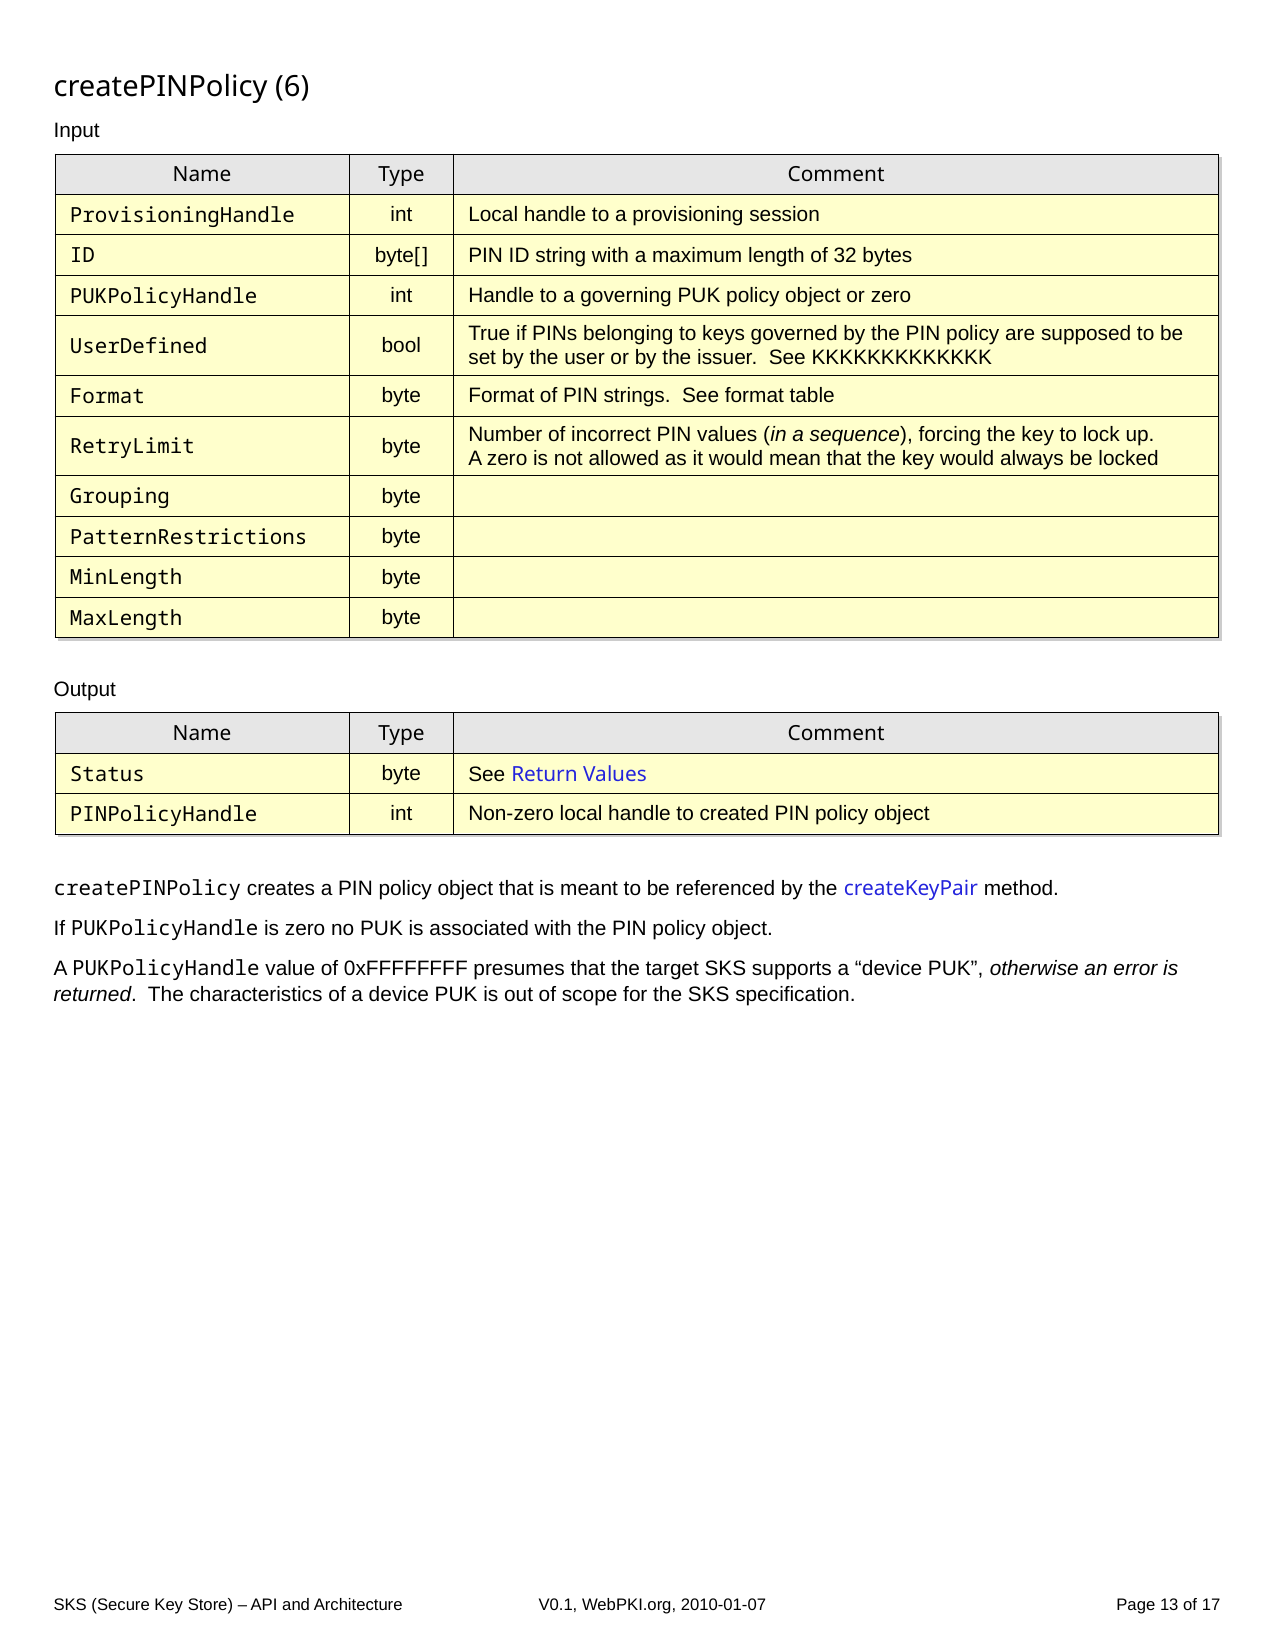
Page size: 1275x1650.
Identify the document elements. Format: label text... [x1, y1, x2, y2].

table_cell Handle to a governing PUK policy object or zero [454, 276, 1218, 315]
table_cell byte [350, 557, 453, 597]
table_cell byte [350, 376, 453, 416]
table_cell byte [350, 754, 453, 793]
table_cell byte [350, 476, 453, 516]
table_cell byte⁮[ ] [350, 235, 453, 275]
table_cell MinLength [56, 557, 349, 597]
table_cell PIN ID string with a maximum length of 32 bytes [454, 235, 1218, 275]
table_header Comment [454, 713, 1218, 753]
table_cell Status [56, 754, 349, 793]
table_cell Number of incorrect PIN values (in a sequence), forcing the key to lock up. A zero is not allowed as it would mean that the key would always be locked [454, 417, 1218, 475]
table_cell PatternRestrictions [56, 517, 349, 556]
table_cell [454, 476, 1218, 516]
table_header Comment [454, 155, 1218, 194]
table_cell Local handle to a provisioning session [454, 195, 1218, 234]
table_cell PUKPolicyHandle [56, 276, 349, 315]
table_cell See Return Values [454, 754, 1218, 793]
table_cell MaxLength [56, 598, 349, 637]
table_cell ProvisioningHandle [56, 195, 349, 234]
table_cell [454, 557, 1218, 597]
table_header Type [350, 155, 453, 194]
table_cell bool [350, 316, 453, 375]
table_cell byte [350, 417, 453, 475]
text createPINPolicy creates a PIN policy object that is meant to be referenced by the createKeyPair method. [53, 873, 1221, 901]
table_cell Grouping [56, 476, 349, 516]
table_cell PINPolicyHandle [56, 794, 349, 833]
table_cell [454, 598, 1218, 637]
table_cell byte [350, 598, 453, 637]
subtitle createPINPolicy (6) [53, 66, 1221, 105]
table_cell int [350, 195, 453, 234]
table_cell int [350, 276, 453, 315]
table_header Name [56, 155, 349, 194]
table_cell byte [350, 517, 453, 556]
text Input [53, 118, 1221, 142]
text If PUKPolicyHandle is zero no PUK is associated with the PIN policy object. [53, 913, 1221, 941]
text Output [53, 676, 1221, 700]
table_cell UserDefined [56, 316, 349, 375]
table_cell ID [56, 235, 349, 275]
table_header Type [350, 713, 453, 753]
table_header Name [56, 713, 349, 753]
table_cell RetryLimit [56, 417, 349, 475]
table_cell Format of PIN strings. See format table [454, 376, 1218, 416]
table_cell int [350, 794, 453, 833]
table_cell True if PINs belonging to keys governed by the PIN policy are supposed to be set by the user or by the issuer. See KKKKKKKKKKKKK [454, 316, 1218, 375]
text A PUKPolicyHandle value of 0xFFFFFFFF presumes that the target SKS supports a “device PUK”, otherwise an error is returned. The characteristics of a device PUK is out of scope for the SKS specification. [53, 953, 1221, 1006]
table_cell [454, 517, 1218, 556]
table_cell Non-zero local handle to created PIN policy object [454, 794, 1218, 833]
table_cell Format [56, 376, 349, 416]
